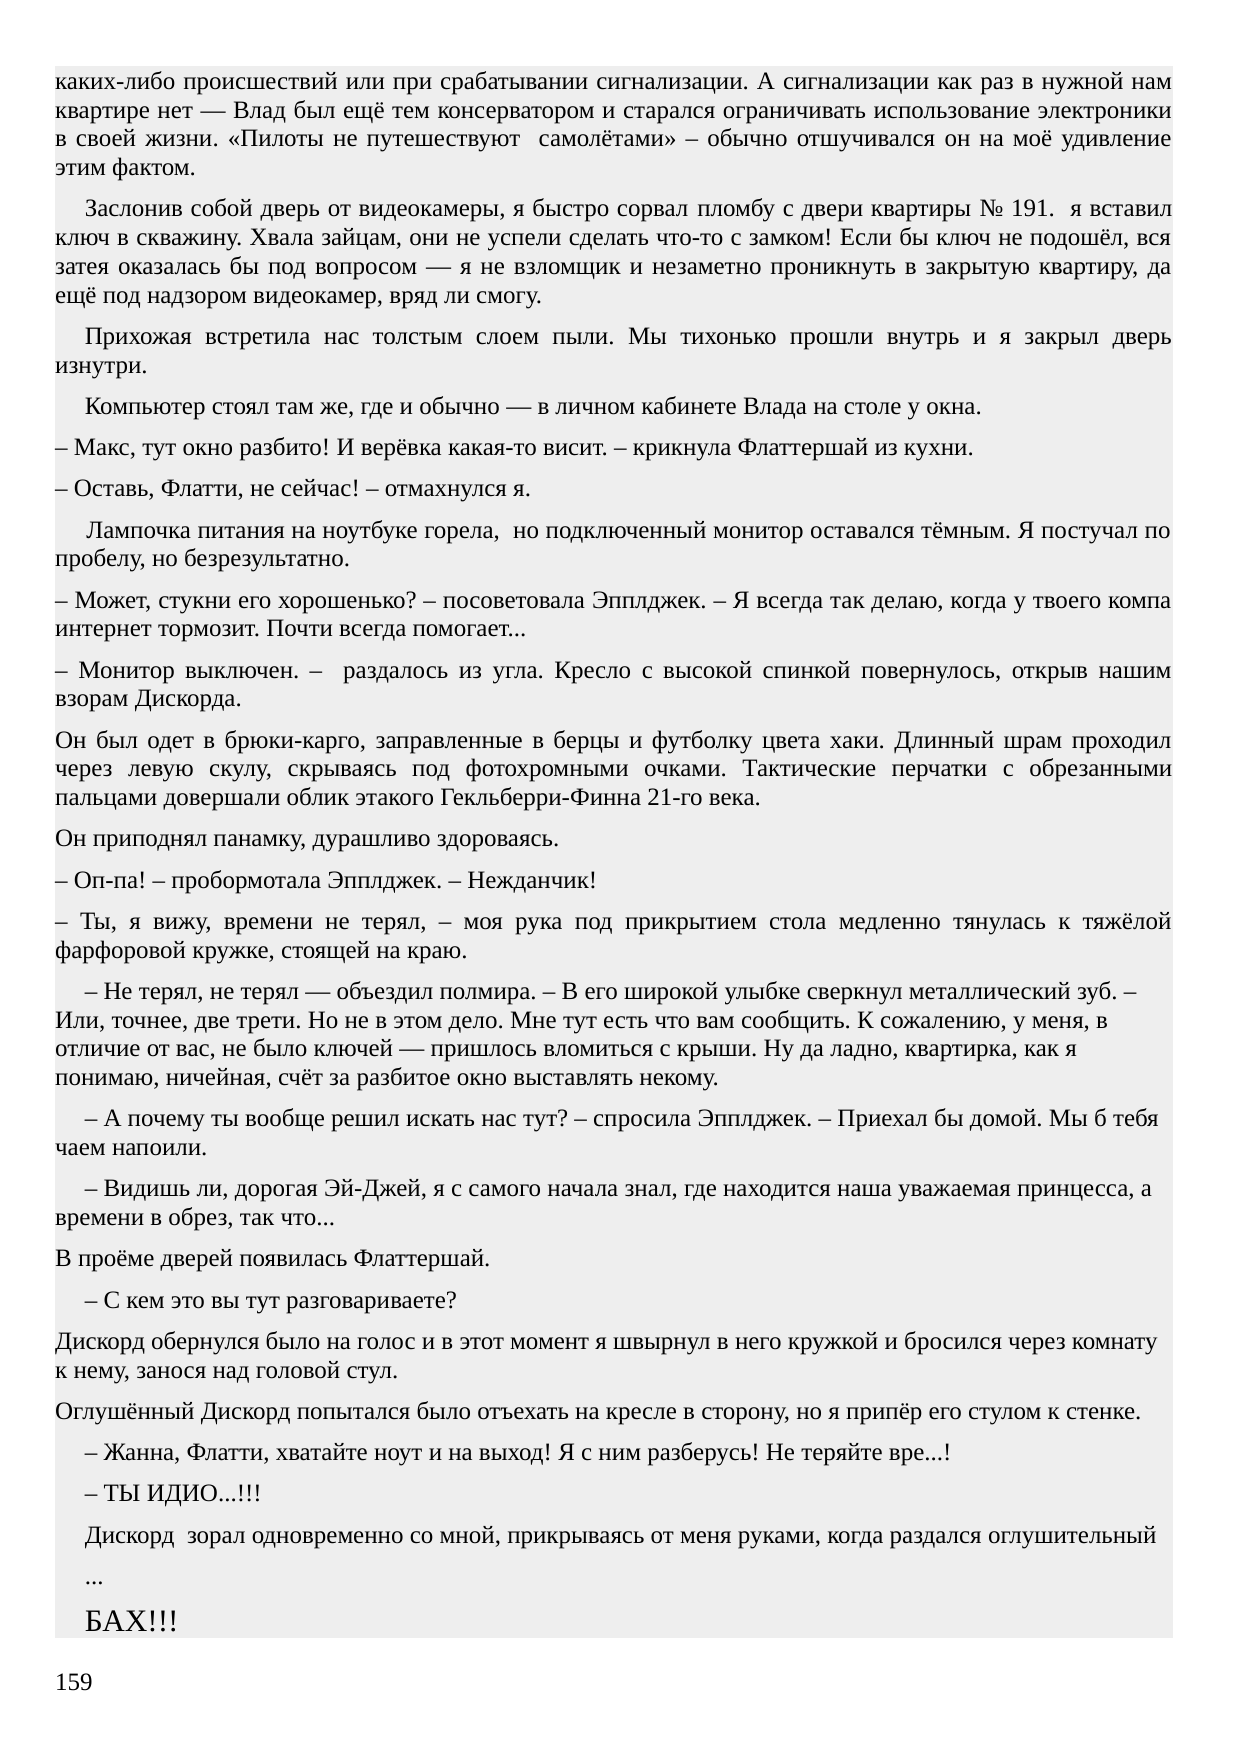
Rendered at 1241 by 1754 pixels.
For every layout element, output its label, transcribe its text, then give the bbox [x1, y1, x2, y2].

text – Оп-па! – пробормотала Эпплджек. – Нежданчик! [55, 865, 1173, 893]
text ... [55, 1561, 1173, 1590]
text – Видишь ли, дорогая Эй-Джей, я с самого начала знал, где находится наша уважаемая принцесса, а времени в обрез, так что... [55, 1173, 1173, 1231]
text Прихожая встретила нас толстым слоем пыли. Мы тихонько прошли внутрь и я закрыл дверь изнутри. [55, 321, 1173, 378]
text – Жанна, Флатти, хватайте ноут и на выход! Я с ним разберусь! Не теряйте вре...! [55, 1437, 1173, 1466]
text каких-либо происшествий или при срабатывании сигнализации. А сигнализации как раз в нужной нам квартире нет — Влад был ещё тем консерватором и старался ограничивать использование электроники в своей жизни. «Пилоты не путешествуют самолётами» – обычно отшучивался он на моё удивление этим фактом. [55, 66, 1173, 181]
text – Ты, я вижу, времени не терял, – моя рука под прикрытием стола медленно тянулась к тяжёлой фарфоровой кружке, стоящей на краю. [55, 906, 1173, 963]
text – Макс, тут окно разбито! И верёвка какая-то висит. – крикнула Флаттершай из кухни. [55, 432, 1173, 461]
text – ТЫ ИДИО...!!! [55, 1478, 1173, 1507]
text – Не терял, не терял — объездил полмира. – В его широкой улыбке сверкнул металлический зуб. – Или, точнее, две трети. Но не в этом дело. Мне тут есть что вам сообщить. К сожалению, у меня, в отличие от вас, не было ключей — пришлось вломиться с крыши. Ну да ладно, квартирка, как я понимаю, ничейная, счёт за разбитое окно выставлять некому. [55, 976, 1173, 1091]
text Он приподнял панамку, дурашливо здороваясь. [55, 823, 1173, 852]
text Дискорд зорал одновременно со мной, прикрываясь от меня руками, когда раздался оглушительный [55, 1520, 1173, 1548]
text Оглушённый Дискорд попытался было отъехать на кресле в сторону, но я припёр его стулом к стенке. [55, 1396, 1173, 1425]
text Заслонив собой дверь от видеокамеры, я быстро сорвал пломбу с двери квартиры № 191. я вставил ключ в скважину. Хвала зайцам, они не успели сделать что-то с замком! Если бы ключ не подошёл, вся затея оказалась бы под вопросом — я не взломщик и незаметно проникнуть в закрытую квартиру, да ещё под надзором видеокамер, вряд ли смогу. [55, 193, 1173, 308]
text – А почему ты вообще решил искать нас тут? – спросила Эпплджек. – Приехал бы домой. Мы б тебя чаем напоили. [55, 1103, 1173, 1161]
text БАХ!!! [55, 1602, 1173, 1638]
text – Монитор выключен. – раздалось из угла. Кресло с высокой спинкой повернулось, открыв нашим взорам Дискорда. [55, 655, 1173, 712]
text Компьютер стоял там же, где и обычно — в личном кабинете Влада на столе у окна. [55, 391, 1173, 420]
text Лампочка питания на ноутбуке горела, но подключенный монитор оставался тёмным. Я постучал по пробелу, но безрезультатно. [55, 515, 1173, 572]
text В проёме дверей появилась Флаттершай. [55, 1243, 1173, 1272]
text – Оставь, Флатти, не сейчас! – отмахнулся я. [55, 473, 1173, 502]
text Он был одет в брюки-карго, заправленные в берцы и футболку цвета хаки. Длинный шрам проходил через левую скулу, скрываясь под фотохромными очками. Тактические перчатки с обрезанными пальцами довершали облик этакого Гекльберри-Финна 21-го века. [55, 725, 1173, 811]
text – С кем это вы тут разговариваете? [55, 1285, 1173, 1313]
list Дискорд обернулся было на голос и в этот момент я швырнул в него кружкой и бросился через комнату к нему, занося над головой стул. [55, 1326, 1173, 1383]
text – Может, стукни его хорошенько? – посоветовала Эпплджек. – Я всегда так делаю, когда у твоего компа интернет тормозит. Почти всегда помогает... [55, 585, 1173, 642]
